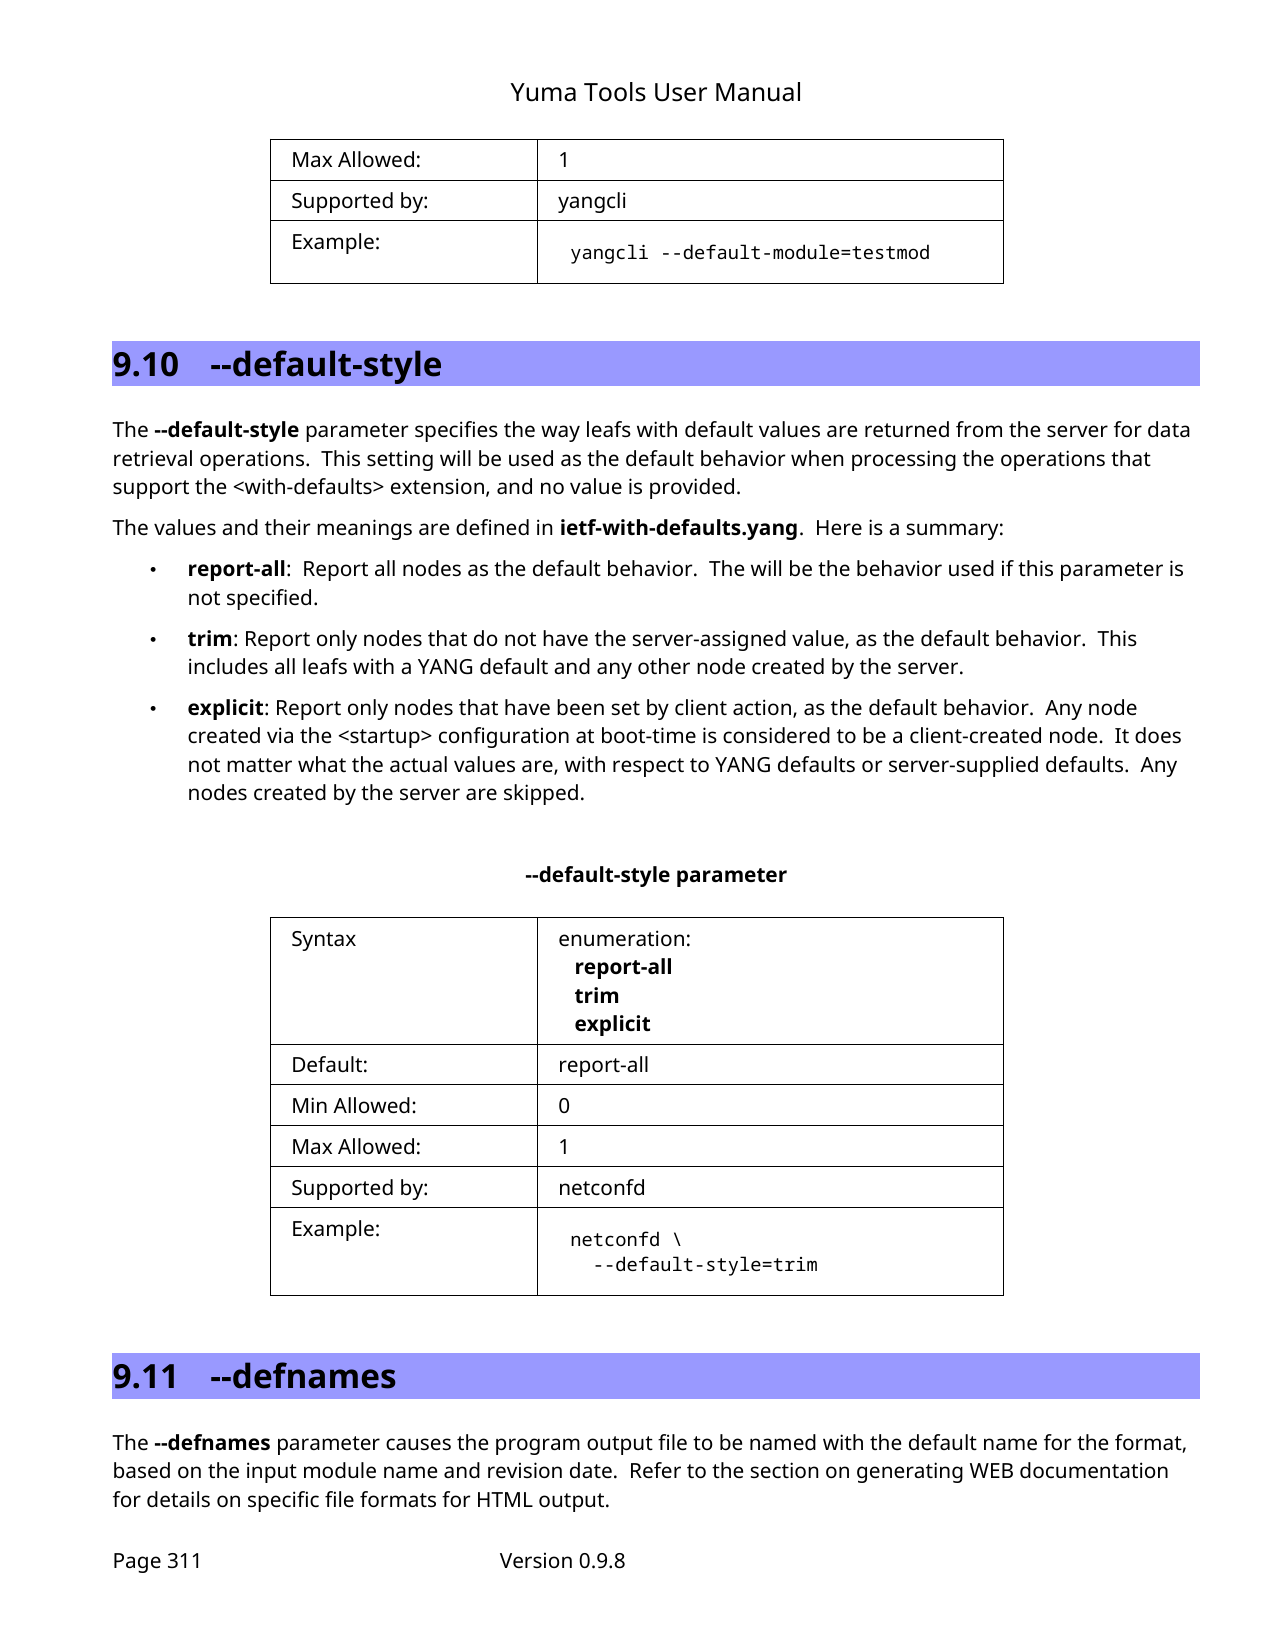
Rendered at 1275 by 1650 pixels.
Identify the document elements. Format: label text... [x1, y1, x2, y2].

subtitle --default-style [112, 341, 1200, 386]
table_header Syntax [271, 918, 537, 1043]
table_cell 0 [538, 1085, 1003, 1125]
text The values and their meanings are defined in ietf-with-defaults.yang. Here is a summary: [112, 513, 1200, 542]
subtitle --default-style parameter [127, 860, 1185, 889]
table_cell yangcli [538, 181, 1003, 220]
table_header enumeration: report-all trim explicit [538, 918, 1003, 1043]
list trim: Report only nodes that do not have the server-assigned value, as the default behavior. This includes all leafs with a YANG default and any other node created by the server. [150, 624, 1200, 681]
table_cell Supported by: [271, 181, 537, 220]
table_cell netconfd [538, 1167, 1003, 1207]
table_cell yangcli --default-module=testmod [538, 221, 1003, 282]
table_cell Default: [271, 1045, 537, 1084]
subtitle --defnames [112, 1353, 1200, 1399]
table_cell Min Allowed: [271, 1085, 537, 1125]
list report-all: Report all nodes as the default behavior. The will be the behavior used if this parameter is not specified. [150, 554, 1200, 611]
table_cell 1 [538, 140, 1003, 179]
list explicit: Report only nodes that have been set by client action, as the default behavior. Any node created via the <startup> configuration at boot-time is considered to be a client-created node. It does not matter what the actual values are, with respect to YANG defaults or server-supplied defaults. Any nodes created by the server are skipped. [150, 693, 1200, 807]
table_cell Supported by: [271, 1167, 537, 1207]
table_cell Example: [271, 1208, 537, 1295]
table_cell 1 [538, 1126, 1003, 1166]
table_cell report-all [538, 1045, 1003, 1084]
table_cell netconfd \ --default-style=trim [538, 1208, 1003, 1295]
table_cell Example: [271, 221, 537, 282]
table_cell Max Allowed: [271, 140, 537, 179]
table_cell Max Allowed: [271, 1126, 537, 1166]
text The --default-style parameter specifies the way leafs with default values are returned from the server for data retrieval operations. This setting will be used as the default behavior when processing the operations that support the <with-defaults> extension, and no value is provided. [112, 416, 1200, 501]
text The --defnames parameter causes the program output file to be named with the default name for the format, based on the input module name and revision date. Refer to the section on generating WEB documentation for details on specific file formats for HTML output. [112, 1428, 1200, 1513]
